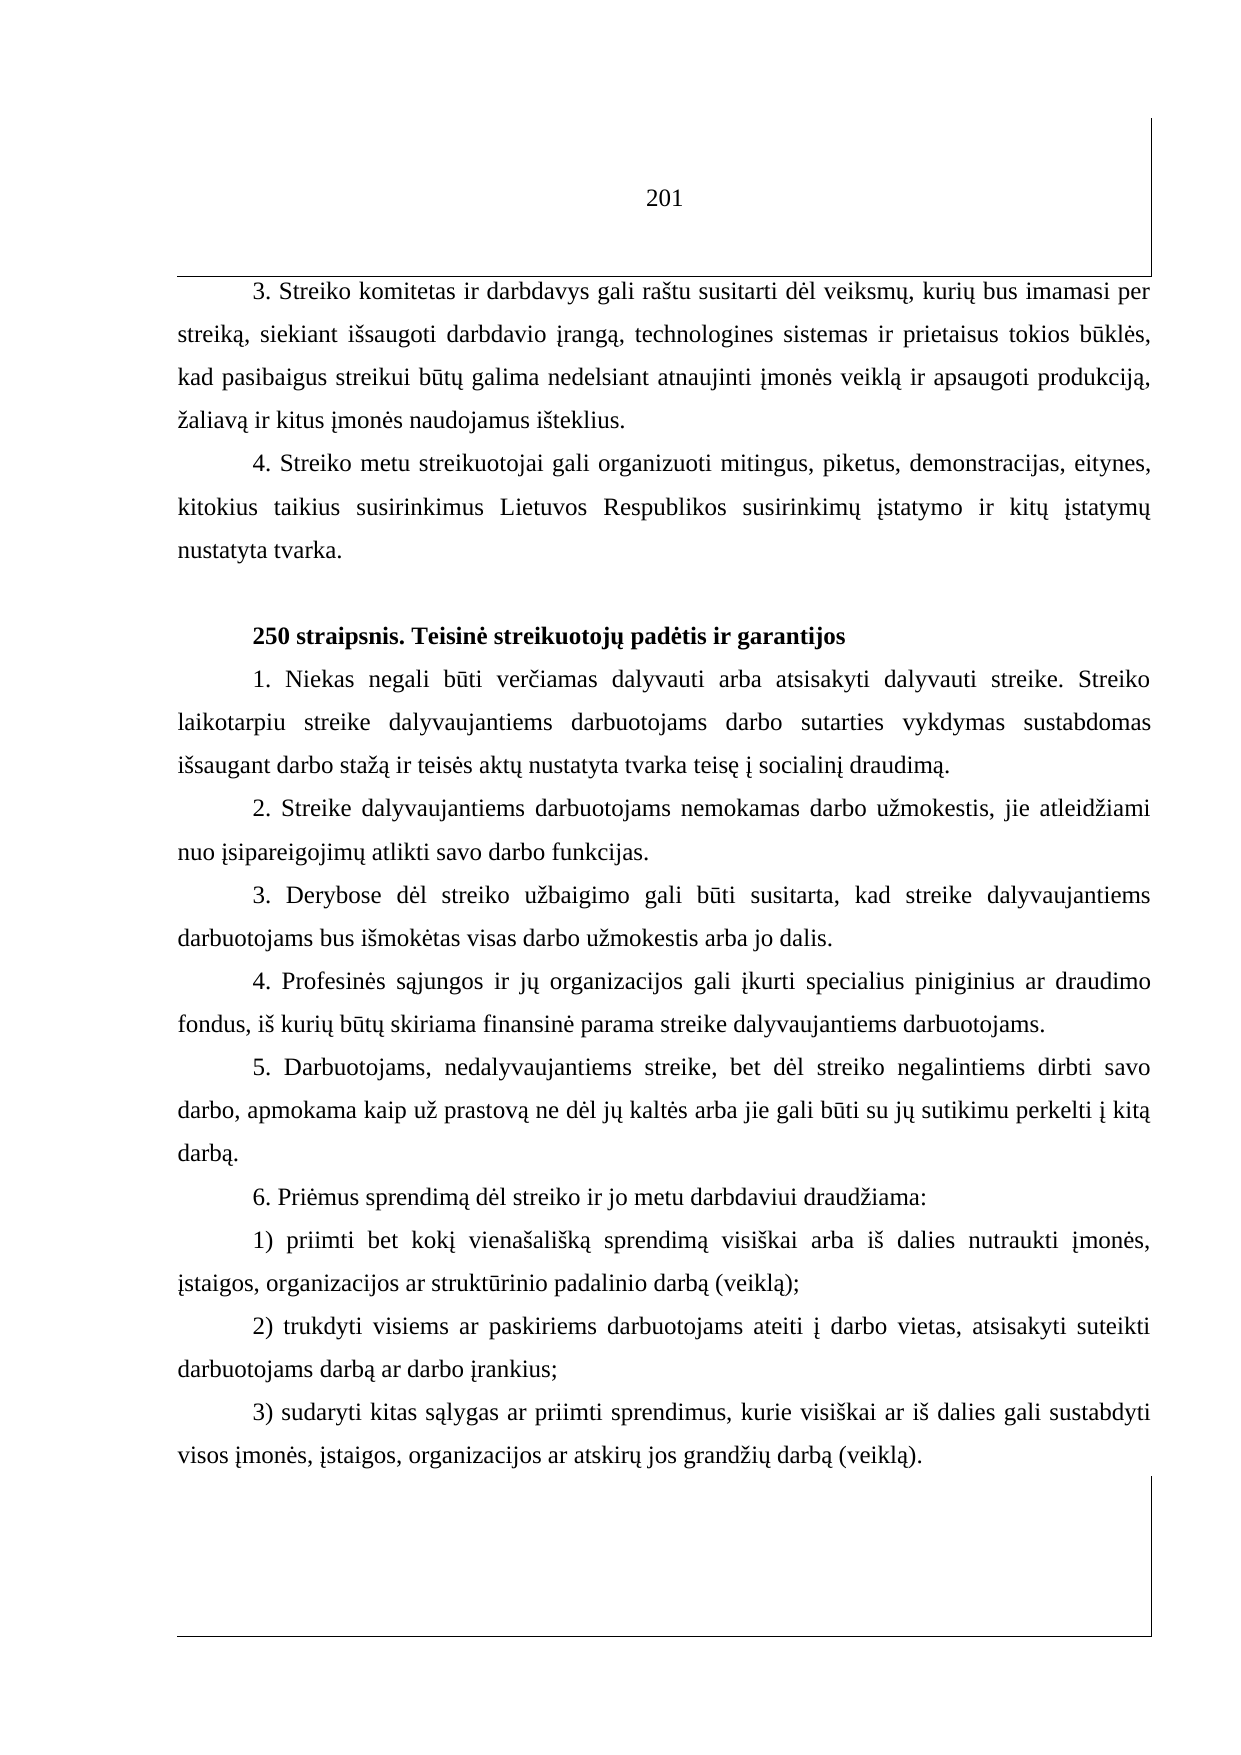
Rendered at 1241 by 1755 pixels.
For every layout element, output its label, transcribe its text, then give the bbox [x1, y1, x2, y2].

text 4. Streiko metu streikuotojai gali organizuoti mitingus, piketus, demonstracijas, eitynes, kitokius taikius susirinkimus Lietuvos Respublikos susirinkimų įstatymo ir kitų įstatymų nustatyta tvarka. [177, 448, 1152, 563]
text 6. Priėmus sprendimą dėl streiko ir jo metu darbdaviui draudžiama: [177, 1182, 1152, 1210]
text 5. Darbuotojams, nedalyvaujantiems streike, bet dėl streiko negalintiems dirbti savo darbo, apmokama kaip už prastovą ne dėl jų kaltės arba jie gali būti su jų sutikimu perkelti į kitą darbą. [177, 1052, 1152, 1167]
text 2) trukdyti visiems ar paskiriems darbuotojams ateiti į darbo vietas, atsisakyti suteikti darbuotojams darbą ar darbo įrankius; [177, 1311, 1152, 1383]
text 1) priimti bet kokį vienašališką sprendimą visiškai arba iš dalies nutraukti įmonės, įstaigos, organizacijos ar struktūrinio padalinio darbą (veiklą); [177, 1225, 1152, 1297]
text 3. Derybose dėl streiko užbaigimo gali būti susitarta, kad streike dalyvaujantiems darbuotojams bus išmokėtas visas darbo užmokestis arba jo dalis. [177, 880, 1152, 952]
text 4. Profesinės sąjungos ir jų organizacijos gali įkurti specialius piniginius ar draudimo fondus, iš kurių būtų skiriama finansinė parama streike dalyvaujantiems darbuotojams. [177, 966, 1152, 1038]
text 1. Niekas negali būti verčiamas dalyvauti arba atsisakyti dalyvauti streike. Streiko laikotarpiu streike dalyvaujantiems darbuotojams darbo sutarties vykdymas sustabdomas išsaugant darbo stažą ir teisės aktų nustatyta tvarka teisę į socialinį draudimą. [177, 664, 1152, 779]
text 3) sudaryti kitas sąlygas ar priimti sprendimus, kurie visiškai ar iš dalies gali sustabdyti visos įmonės, įstaigos, organizacijos ar atskirų jos grandžių darbą (veiklą). [177, 1397, 1152, 1469]
subtitle 250 straipsnis. Teisinė streikuotojų padėtis ir garantijos [177, 621, 1152, 650]
text 2. Streike dalyvaujantiems darbuotojams nemokamas darbo užmokestis, jie atleidžiami nuo įsipareigojimų atlikti savo darbo funkcijas. [177, 793, 1152, 865]
text 3. Streiko komitetas ir darbdavys gali raštu susitarti dėl veiksmų, kurių bus imamasi per streiką, siekiant išsaugoti darbdavio įrangą, technologines sistemas ir prietaisus tokios būklės, kad pasibaigus streikui būtų galima nedelsiant atnaujinti įmonės veiklą ir apsaugoti produkciją, žaliavą ir kitus įmonės naudojamus išteklius. [177, 276, 1152, 434]
